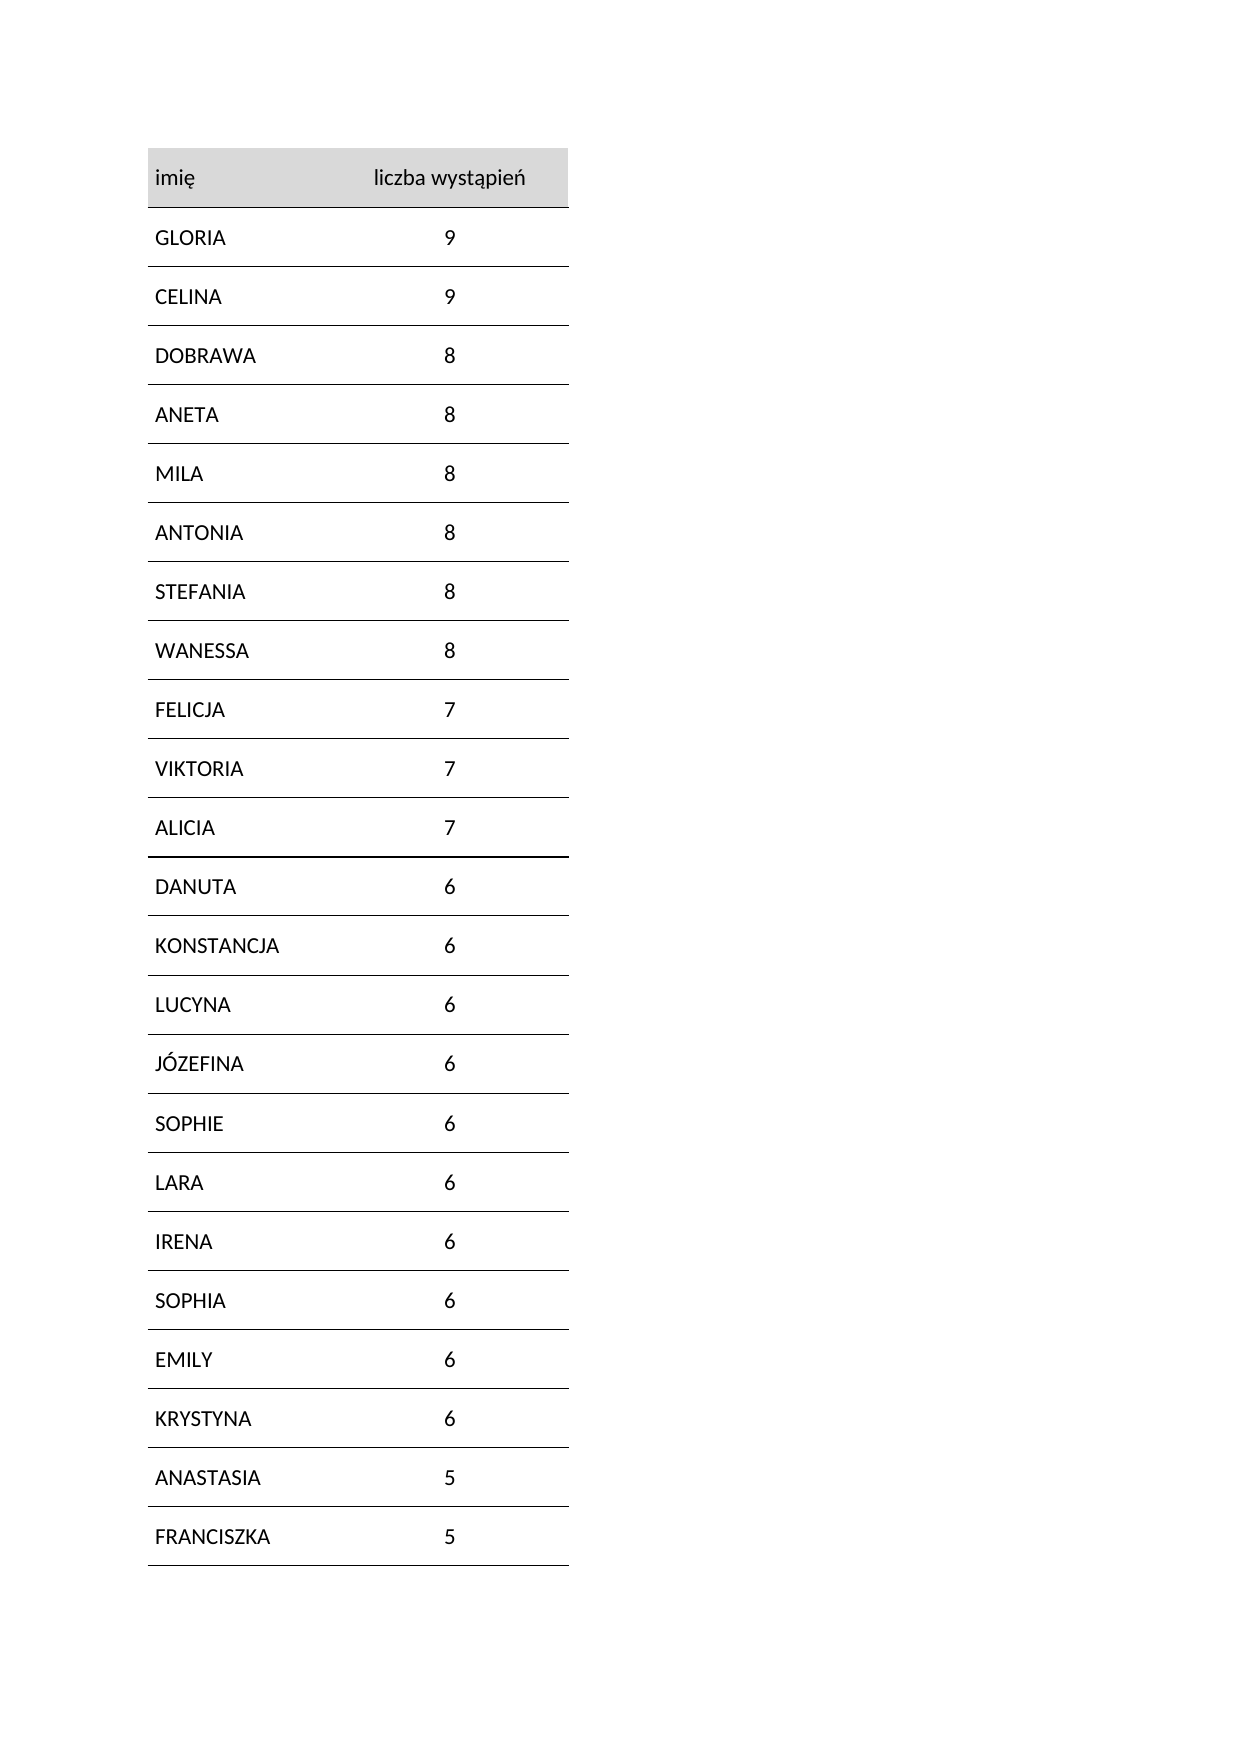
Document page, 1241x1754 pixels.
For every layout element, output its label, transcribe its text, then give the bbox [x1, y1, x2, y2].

table_cell WANESSA [148, 621, 331, 679]
table_cell 7 [331, 739, 568, 797]
table_header imię [148, 148, 331, 207]
table_cell MILA [148, 444, 331, 502]
table_cell DANUTA [148, 858, 331, 915]
table_cell 6 [331, 1212, 568, 1270]
table_cell VIKTORIA [148, 739, 331, 797]
table_header liczba wystąpień [331, 148, 568, 207]
table_cell 8 [331, 326, 568, 384]
table_cell 6 [331, 1330, 568, 1388]
table_cell 8 [331, 385, 568, 443]
table_cell 6 [331, 976, 568, 1033]
table_cell 9 [331, 208, 568, 266]
table_cell 8 [331, 503, 568, 561]
table_cell ALICIA [148, 798, 331, 856]
table_cell 6 [331, 1271, 568, 1329]
table_cell 6 [331, 1035, 568, 1093]
table_cell 5 [331, 1507, 568, 1565]
table_cell 6 [331, 858, 568, 915]
table_cell SOPHIE [148, 1094, 331, 1152]
table_cell LUCYNA [148, 976, 331, 1033]
table_cell FRANCISZKA [148, 1507, 331, 1565]
table_cell STEFANIA [148, 562, 331, 620]
table_cell IRENA [148, 1212, 331, 1270]
table_cell LARA [148, 1153, 331, 1211]
table_cell KONSTANCJA [148, 916, 331, 974]
table_cell 8 [331, 444, 568, 502]
table_cell 6 [331, 916, 568, 974]
table_cell ANASTASIA [148, 1448, 331, 1506]
table_cell 6 [331, 1153, 568, 1211]
table_cell DOBRAWA [148, 326, 331, 384]
table_cell 8 [331, 562, 568, 620]
table_cell ANTONIA [148, 503, 331, 561]
table_cell SOPHIA [148, 1271, 331, 1329]
table_cell 6 [331, 1389, 568, 1447]
table_cell GLORIA [148, 208, 331, 266]
table_cell 5 [331, 1448, 568, 1506]
table_cell ANETA [148, 385, 331, 443]
table_cell FELICJA [148, 680, 331, 738]
table_cell JÓZEFINA [148, 1035, 331, 1093]
table_cell 6 [331, 1094, 568, 1152]
table_cell EMILY [148, 1330, 331, 1388]
table_cell 7 [331, 680, 568, 738]
table_cell KRYSTYNA [148, 1389, 331, 1447]
table_cell 7 [331, 798, 568, 856]
table_cell 9 [331, 267, 568, 325]
table_cell CELINA [148, 267, 331, 325]
table_cell 8 [331, 621, 568, 679]
